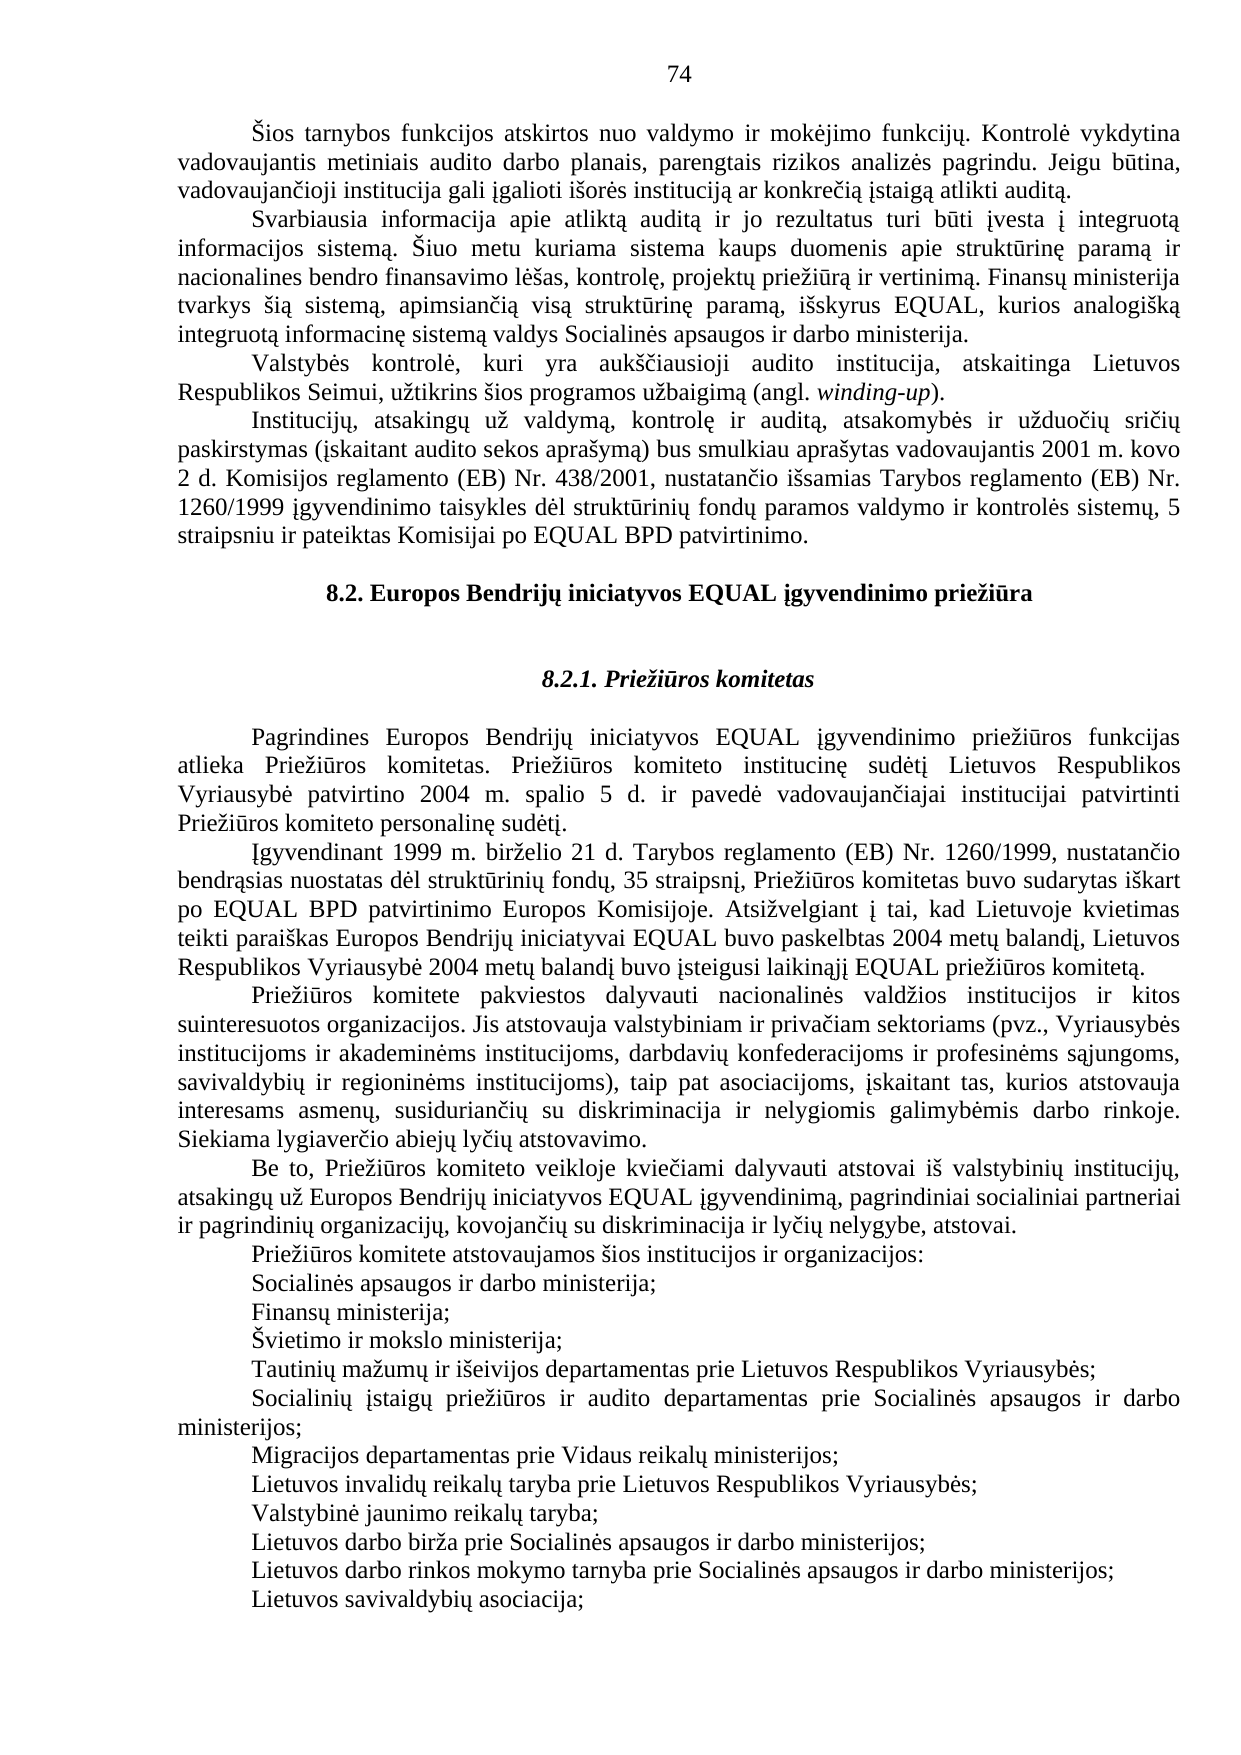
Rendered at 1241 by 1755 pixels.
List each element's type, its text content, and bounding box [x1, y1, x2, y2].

text Švietimo ir mokslo ministerija; [177, 1326, 1181, 1354]
text Lietuvos savivaldybių asociacija; [177, 1584, 1181, 1613]
text Tautinių mažumų ir išeivijos departamentas prie Lietuvos Respublikos Vyriausybės; [177, 1354, 1181, 1383]
text Priežiūros komitete pakviestos dalyvauti nacionalinės valdžios institucijos ir kitos suinteresuotos organizacijos. Jis atstovauja valstybiniam ir privačiam sektoriams (pvz., Vyriausybės institucijoms ir akademinėms institucijoms, darbdavių konfederacijoms ir profesinėms sąjungoms, savivaldybių ir regioninėms institucijoms), taip pat asociacijoms, įskaitant tas, kurios atstovauja interesams asmenų, susiduriančių su diskriminacija ir nelygiomis galimybėmis darbo rinkoje. Siekiama lygiaverčio abiejų lyčių atstovavimo. [177, 981, 1181, 1153]
text Be to, Priežiūros komiteto veikloje kviečiami dalyvauti atstovai iš valstybinių institucijų, atsakingų už Europos Bendrijų iniciatyvos EQUAL įgyvendinimą, pagrindiniai socialiniai partneriai ir pagrindinių organizacijų, kovojančių su diskriminacija ir lyčių nelygybe, atstovai. [177, 1153, 1181, 1239]
text Priežiūros komitete atstovaujamos šios institucijos ir organizacijos: [177, 1239, 1181, 1268]
text Socialinių įstaigų priežiūros ir audito departamentas prie Socialinės apsaugos ir darbo ministerijos; [177, 1383, 1181, 1441]
text Įgyvendinant 1999 m. birželio 21 d. Tarybos reglamento (EB) Nr. 1260/1999, nustatančio bendrąsias nuostatas dėl struktūrinių fondų, 35 straipsnį, Priežiūros komitetas buvo sudarytas iškart po EQUAL BPD patvirtinimo Europos Komisijoje. Atsižvelgiant į tai, kad Lietuvoje kvietimas teikti paraiškas Europos Bendrijų iniciatyvai EQUAL buvo paskelbtas 2004 metų balandį, Lietuvos Respublikos Vyriausybė 2004 metų balandį buvo įsteigusi laikinąjį EQUAL priežiūros komitetą. [177, 837, 1181, 981]
text Lietuvos invalidų reikalų taryba prie Lietuvos Respublikos Vyriausybės; [177, 1469, 1181, 1498]
text Institucijų, atsakingų už valdymą, kontrolę ir auditą, atsakomybės ir užduočių sričių paskirstymas (įskaitant audito sekos aprašymą) bus smulkiau aprašytas vadovaujantis 2001 m. kovo 2 d. Komisijos reglamento (EB) Nr. 438/2001, nustatančio išsamias Tarybos reglamento (EB) Nr. 1260/1999 įgyvendinimo taisykles dėl struktūrinių fondų paramos valdymo ir kontrolės sistemų, 5 straipsniu ir pateiktas Komisijai po EQUAL BPD patvirtinimo. [177, 406, 1181, 549]
text 8.2.1. Priežiūros komitetas [177, 664, 1181, 693]
text Valstybės kontrolė, kuri yra aukščiausioji audito institucija, atskaitinga Lietuvos Respublikos Seimui, užtikrins šios programos užbaigimą (angl. winding-up). [177, 348, 1181, 406]
text Lietuvos darbo rinkos mokymo tarnyba prie Socialinės apsaugos ir darbo ministerijos; [177, 1556, 1181, 1584]
text Finansų ministerija; [177, 1297, 1181, 1326]
text Valstybinė jaunimo reikalų taryba; [177, 1498, 1181, 1527]
text Lietuvos darbo birža prie Socialinės apsaugos ir darbo ministerijos; [177, 1527, 1181, 1556]
text Socialinės apsaugos ir darbo ministerija; [177, 1268, 1181, 1297]
text Svarbiausia informacija apie atliktą auditą ir jo rezultatus turi būti įvesta į integruotą informacijos sistemą. Šiuo metu kuriama sistema kaups duomenis apie struktūrinę paramą ir nacionalines bendro finansavimo lėšas, kontrolę, projektų priežiūrą ir vertinimą. Finansų ministerija tvarkys šią sistemą, apimsiančią visą struktūrinę paramą, išskyrus EQUAL, kurios analogišką integruotą informacinę sistemą valdys Socialinės apsaugos ir darbo ministerija. [177, 204, 1181, 348]
text Šios tarnybos funkcijos atskirtos nuo valdymo ir mokėjimo funkcijų. Kontrolė vykdytina vadovaujantis metiniais audito darbo planais, parengtais rizikos analizės pagrindu. Jeigu būtina, vadovaujančioji institucija gali įgalioti išorės instituciją ar konkrečią įstaigą atlikti auditą. [177, 118, 1181, 204]
text 8.2. Europos Bendrijų iniciatyvos EQUAL įgyvendinimo priežiūra [177, 578, 1181, 607]
text Migracijos departamentas prie Vidaus reikalų ministerijos; [177, 1441, 1181, 1469]
text Pagrindines Europos Bendrijų iniciatyvos EQUAL įgyvendinimo priežiūros funkcijas atlieka Priežiūros komitetas. Priežiūros komiteto institucinę sudėtį Lietuvos Respublikos Vyriausybė patvirtino 2004 m. spalio 5 d. ir pavedė vadovaujančiajai institucijai patvirtinti Priežiūros komiteto personalinę sudėtį. [177, 722, 1181, 837]
